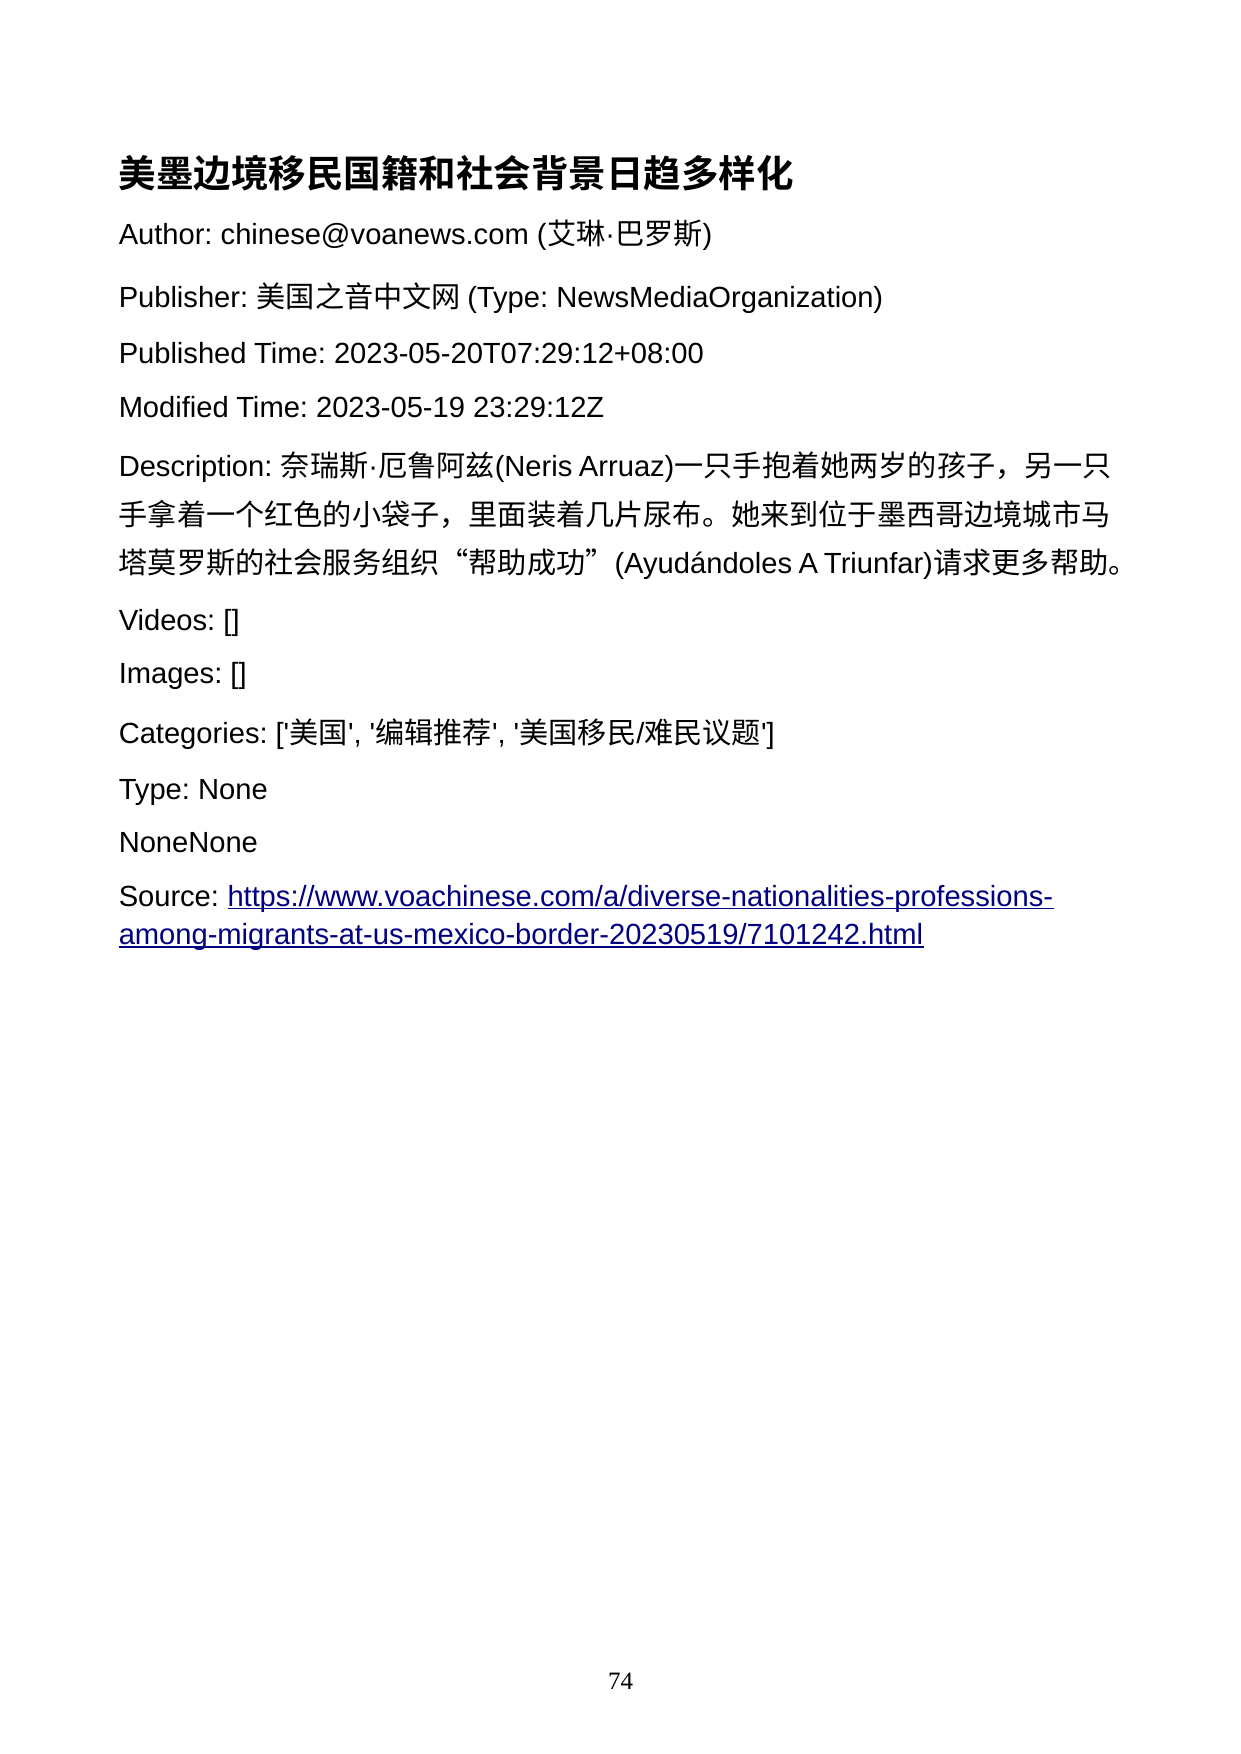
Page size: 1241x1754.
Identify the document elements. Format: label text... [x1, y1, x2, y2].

text Publisher: 美国之音中文网 (Type: NewsMediaOrganization) [118, 273, 1122, 316]
text Type: None [118, 772, 1122, 806]
subtitle 美墨边境移民国籍和社会背景日趋多样化 [118, 143, 1122, 198]
text Source: https://www.voachinese.com/a/diverse-nationalities-professions-among-migrants-at-us-mexico-border-20230519/7101242.html [118, 879, 1122, 951]
text Description: 奈瑞斯·厄鲁阿兹(Neris Arruaz)一只手抱着她两岁的孩子，另一只手拿着一个红色的小袋子，里面装着几片尿布。她来到位于墨西哥边境城市马塔莫罗斯的社会服务组织“帮助成功”(Ayudándoles A Triunfar)请求更多帮助。 [118, 443, 1122, 582]
text NoneNone [118, 826, 1122, 859]
text Images: [] [118, 656, 1122, 690]
text Categories: ['美国', '编辑推荐', '美国移民/难民议题'] [118, 709, 1122, 752]
text Author: chinese@voanews.com (艾琳·巴罗斯) [118, 210, 1122, 253]
text Published Time: 2023-05-20T07:29:12+08:00 [118, 337, 1122, 370]
text Modified Time: 2023-05-19 23:29:12Z [118, 390, 1122, 423]
text Videos: [] [118, 603, 1122, 637]
